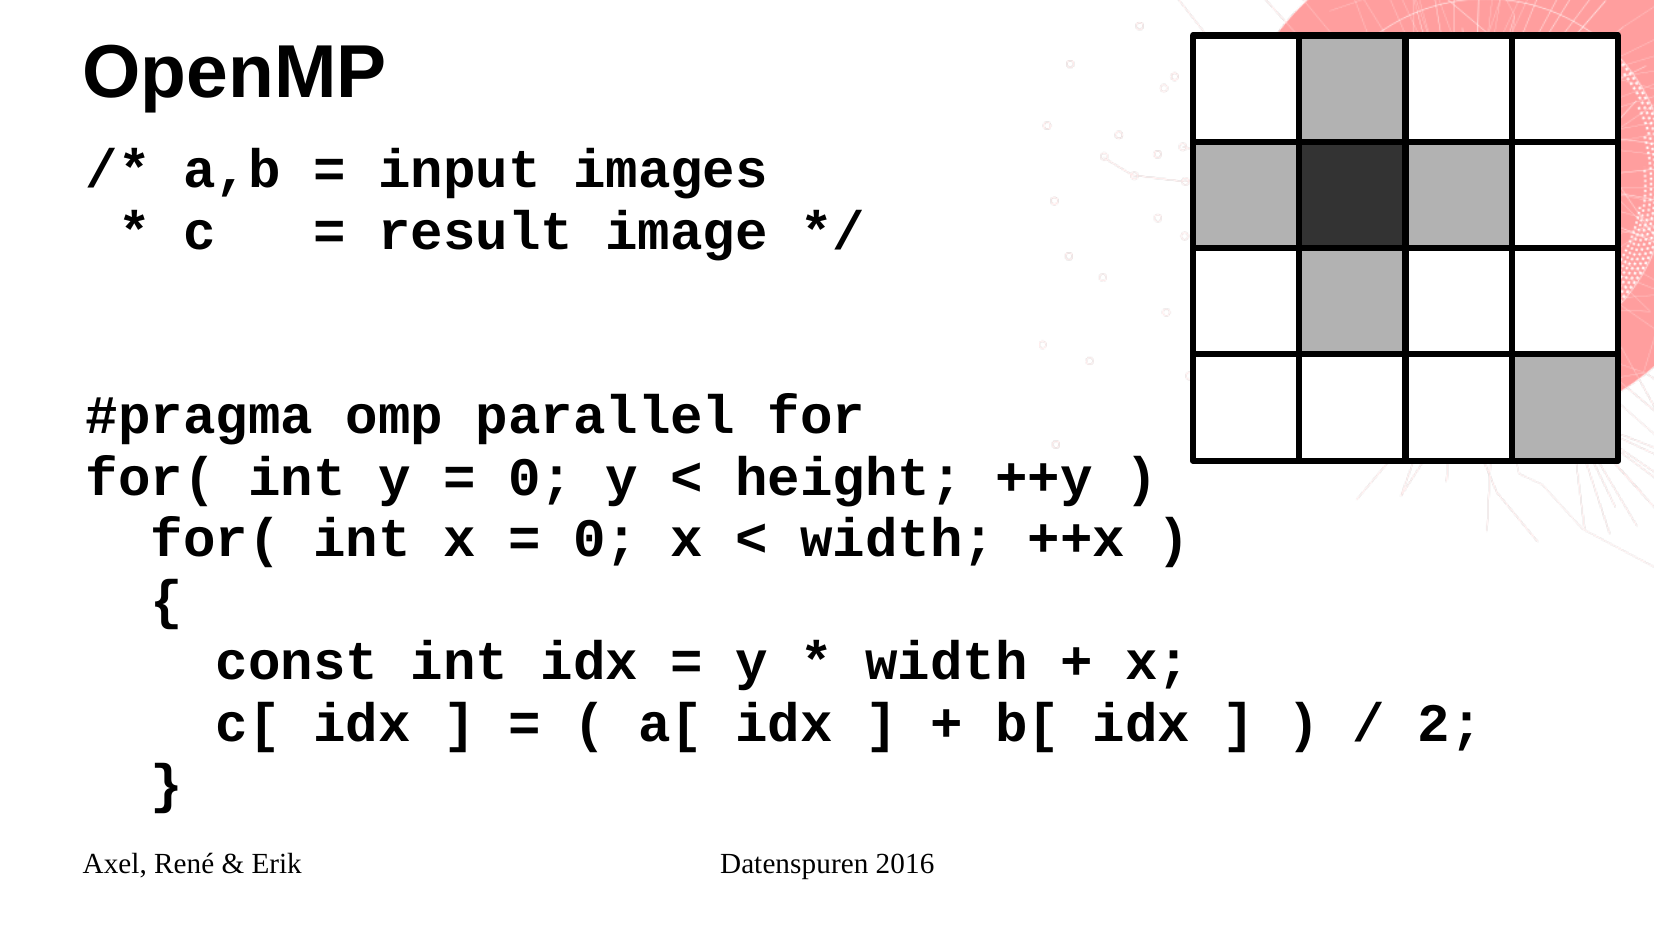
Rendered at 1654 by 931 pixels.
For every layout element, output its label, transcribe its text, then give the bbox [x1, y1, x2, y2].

text_box [1192, 35, 1619, 461]
text_box /* a,b = input images * c = result image */ #pragma omp parallel for for( int y = 0; y < height; ++y ) for( int x = 0; x < width; ++x ) { const int idx = y * width + x; c[ idx ] = ( a[ idx ] + b[ idx ] ) / 2; } [70, 135, 1498, 827]
title OpenMP [82, 29, 1571, 114]
